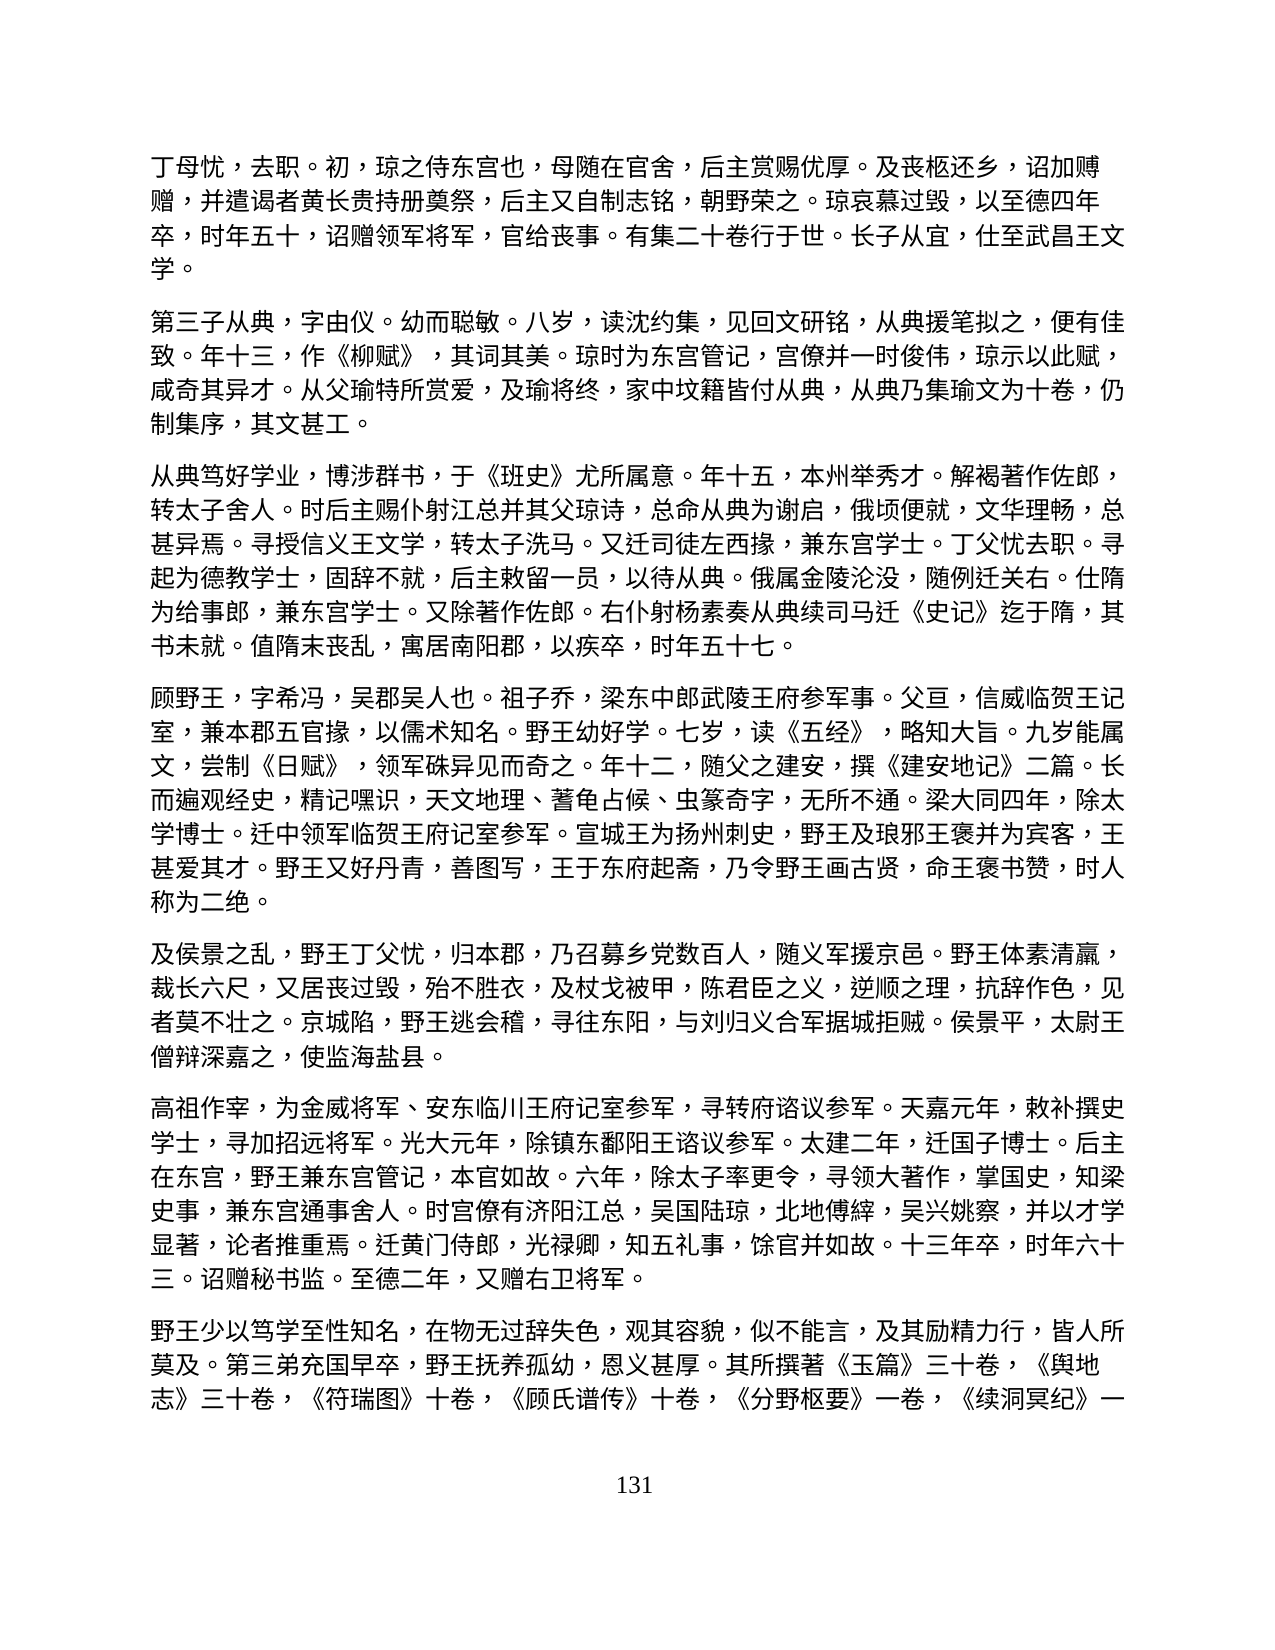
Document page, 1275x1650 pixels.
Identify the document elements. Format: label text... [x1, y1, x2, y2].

text 丁母忧，去职。初，琼之侍东宫也，母随在官舍，后主赏赐优厚。及丧柩还乡，诏加赙赠，并遣谒者黄长贵持册奠祭，后主又自制志铭，朝野荣之。琼哀慕过毁，以至德四年卒，时年五十，诏赠领军将军，官给丧事。有集二十卷行于世。长子从宜，仕至武昌王文学。 [150, 150, 1125, 286]
text 高祖作宰，为金威将军、安东临川王府记室参军，寻转府谘议参军。天嘉元年，敕补撰史学士，寻加招远将军。光大元年，除镇东鄱阳王谘议参军。太建二年，迁国子博士。后主在东宫，野王兼东宫管记，本官如故。六年，除太子率更令，寻领大著作，掌国史，知梁史事，兼东宫通事舍人。时宫僚有济阳江总，吴国陆琼，北地傅縡，吴兴姚察，并以才学显著，论者推重焉。迁黄门侍郎，光禄卿，知五礼事，馀官并如故。十三年卒，时年六十三。诏赠秘书监。至德二年，又赠右卫将军。 [150, 1091, 1125, 1296]
text 野王少以笃学至性知名，在物无过辞失色，观其容貌，似不能言，及其励精力行，皆人所莫及。第三弟充国早卒，野王抚养孤幼，恩义甚厚。其所撰著《玉篇》三十卷，《舆地志》三十卷，《符瑞图》十卷，《顾氏谱传》十卷，《分野枢要》一卷，《续洞冥纪》一 [150, 1313, 1125, 1416]
text 及侯景之乱，野王丁父忧，归本郡，乃召募乡党数百人，随义军援京邑。野王体素清羸，裁长六尺，又居丧过毁，殆不胜衣，及杖戈被甲，陈君臣之义，逆顺之理，抗辞作色，见者莫不壮之。京城陷，野王逃会稽，寻往东阳，与刘归义合军据城拒贼。侯景平，太尉王僧辩深嘉之，使监海盐县。 [150, 937, 1125, 1073]
text 第三子从典，字由仪。幼而聪敏。八岁，读沈约集，见回文研铭，从典援笔拟之，便有佳致。年十三，作《柳赋》，其词其美。琼时为东宫管记，宫僚并一时俊伟，琼示以此赋，咸奇其异才。从父瑜特所赏爱，及瑜将终，家中坟籍皆付从典，从典乃集瑜文为十卷，仍制集序，其文甚工。 [150, 304, 1125, 440]
text 从典笃好学业，博涉群书，于《班史》尤所属意。年十五，本州举秀才。解褐著作佐郎，转太子舍人。时后主赐仆射江总并其父琼诗，总命从典为谢启，俄顷便就，文华理畅，总甚异焉。寻授信义王文学，转太子洗马。又迁司徒左西掾，兼东宫学士。丁父忧去职。寻起为德教学士，固辞不就，后主敕留一员，以待从典。俄属金陵沦没，随例迁关右。仕隋为给事郎，兼东宫学士。又除著作佐郎。右仆射杨素奏从典续司马迁《史记》迄于隋，其书未就。值隋末丧乱，寓居南阳郡，以疾卒，时年五十七。 [150, 458, 1125, 663]
text 顾野王，字希冯，吴郡吴人也。祖子乔，梁东中郎武陵王府参军事。父亘，信威临贺王记室，兼本郡五官掾，以儒术知名。野王幼好学。七岁，读《五经》，略知大旨。九岁能属文，尝制《日赋》，领军硃异见而奇之。年十二，随父之建安，撰《建安地记》二篇。长而遍观经史，精记嘿识，天文地理、蓍龟占候、虫篆奇字，无所不通。梁大同四年，除太学博士。迁中领军临贺王府记室参军。宣城王为扬州刺史，野王及琅邪王褒并为宾客，王甚爱其才。野王又好丹青，善图写，王于东府起斋，乃令野王画古贤，命王褒书赞，时人称为二绝。 [150, 681, 1125, 919]
